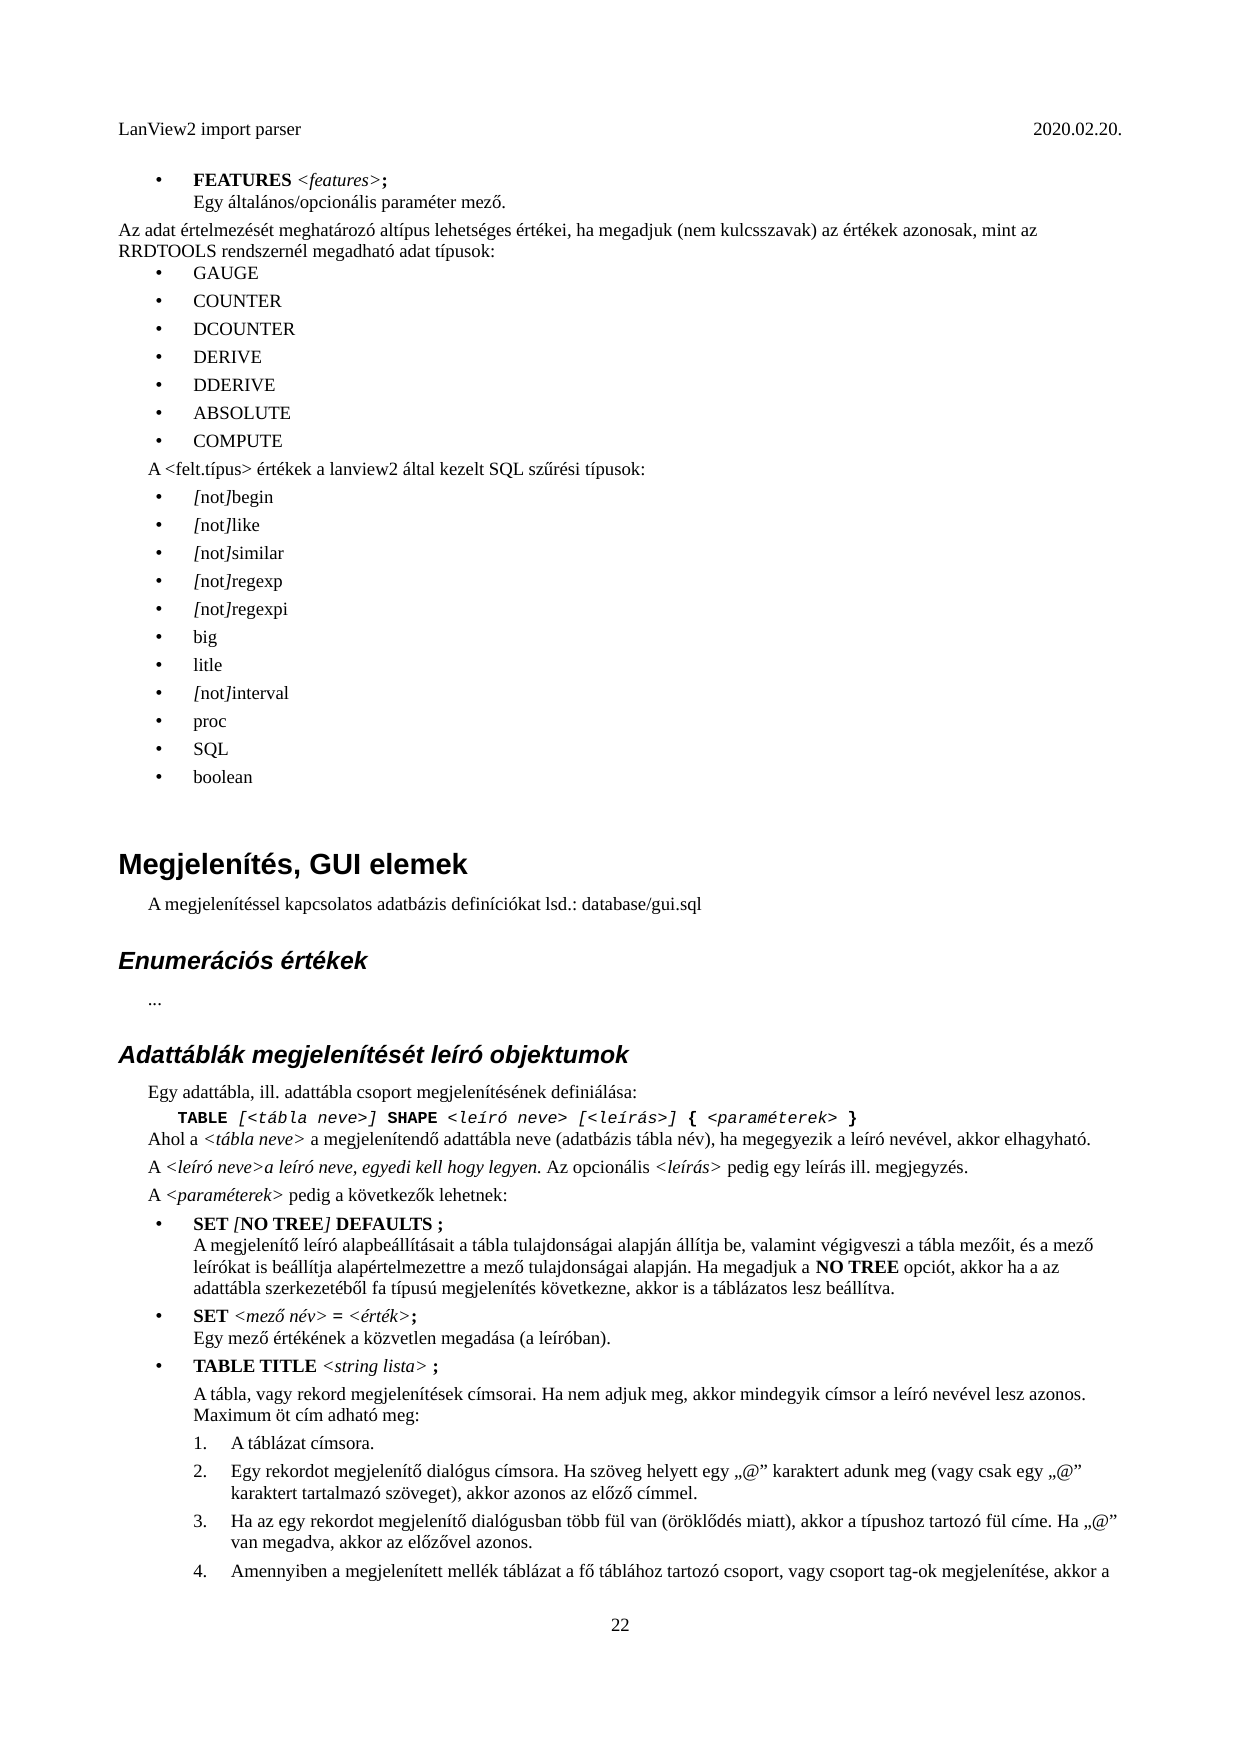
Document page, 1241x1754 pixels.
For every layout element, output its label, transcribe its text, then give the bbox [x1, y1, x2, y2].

list SET <mező név> = <érték>; Egy mező értékének a közvetlen megadása (a leíróban). [156, 1305, 1122, 1348]
list GAUGE [156, 262, 1122, 283]
subtitle Enumerációs értékek [118, 946, 1122, 975]
list FEATURES <features>; Egy általános/opcionális paraméter mező. [156, 169, 1122, 212]
list [not]regexpi [156, 598, 1122, 620]
list [not]regexp [156, 570, 1122, 592]
text A <felt.típus> értékek a lanview2 által kezelt SQL szűrési típusok: [118, 458, 1122, 479]
list [not]similar [156, 542, 1122, 564]
list A táblázat címsora. [193, 1432, 1122, 1454]
text Egy adattábla, ill. adattábla csoport megjelenítésének definiálása: [118, 1081, 1122, 1103]
list SET [NO TREE] DEFAULTS ; A megjelenítő leíró alapbeállításait a tábla tulajdonságai alapján állítja be, valamint végigveszi a tábla mezőit, és a mező leírókat is beállítja alapértelmezettre a mező tulajdonságai alapján. Ha megadjuk a NO TREE opciót, akkor ha a az adattábla szerkezetéből fa típusú megjelenítés következne, akkor is a táblázatos lesz beállítva. [156, 1212, 1122, 1299]
subtitle Megjelenítés, GUI elemek [118, 847, 1122, 881]
list COUNTER [156, 290, 1122, 311]
list Ha az egy rekordot megjelenítő dialógusban több fül van (öröklődés miatt), akkor a típushoz tartozó fül címe. Ha „@” van megadva, akkor az előzővel azonos. [193, 1510, 1122, 1553]
text ... [118, 987, 1122, 1009]
text A <leíró neve>a leíró neve, egyedi kell hogy legyen. Az opcionális <leírás> pedig egy leírás ill. megjegyzés. [118, 1156, 1122, 1178]
list litle [156, 654, 1122, 676]
list ABSOLUTE [156, 402, 1122, 423]
text Az adat értelmezését meghatározó altípus lehetséges értékei, ha megadjuk (nem kulcsszavak) az értékek azonosak, mint az RRDTOOLS rendszernél megadható adat típusok: [118, 219, 1122, 262]
list [not]like [156, 514, 1122, 536]
subtitle Adattáblák megjelenítését leíró objektumok [118, 1040, 1122, 1069]
text Ahol a <tábla neve> a megjelenítendő adattábla neve (adatbázis tábla név), ha megegyezik a leíró nevével, akkor elhagyható. [118, 1128, 1122, 1150]
text A <paraméterek> pedig a következők lehetnek: [118, 1184, 1122, 1206]
list SQL [156, 738, 1122, 760]
list DCOUNTER [156, 318, 1122, 339]
list DERIVE [156, 346, 1122, 367]
list [not]begin [156, 486, 1122, 508]
text A megjelenítéssel kapcsolatos adatbázis definíciókat lsd.: database/gui.sql [118, 893, 1122, 915]
list proc [156, 710, 1122, 732]
list DDERIVE [156, 374, 1122, 396]
list Egy rekordot megjelenítő dialógus címsora. Ha szöveg helyett egy „@” karaktert adunk meg (vagy csak egy „@” karaktert tartalmazó szöveget), akkor azonos az előző címmel. [193, 1460, 1122, 1503]
list [not]interval [156, 682, 1122, 704]
list boolean [156, 766, 1122, 788]
list big [156, 626, 1122, 648]
list Amennyiben a megjelenített mellék táblázat a fő táblához tartozó csoport, vagy csoport tag-ok megjelenítése, akkor a [193, 1559, 1122, 1581]
list A tábla, vagy rekord megjelenítések címsorai. Ha nem adjuk meg, akkor mindegyik címsor a leíró nevével lesz azonos. Maximum öt cím adható meg: [156, 1383, 1122, 1426]
list COMPUTE [156, 430, 1122, 452]
list TABLE TITLE <string lista> ; [156, 1355, 1122, 1376]
text TABLE [<tábla neve>] SHAPE <leíró neve> [<leírás>] { <paraméterek> } [177, 1109, 1122, 1128]
